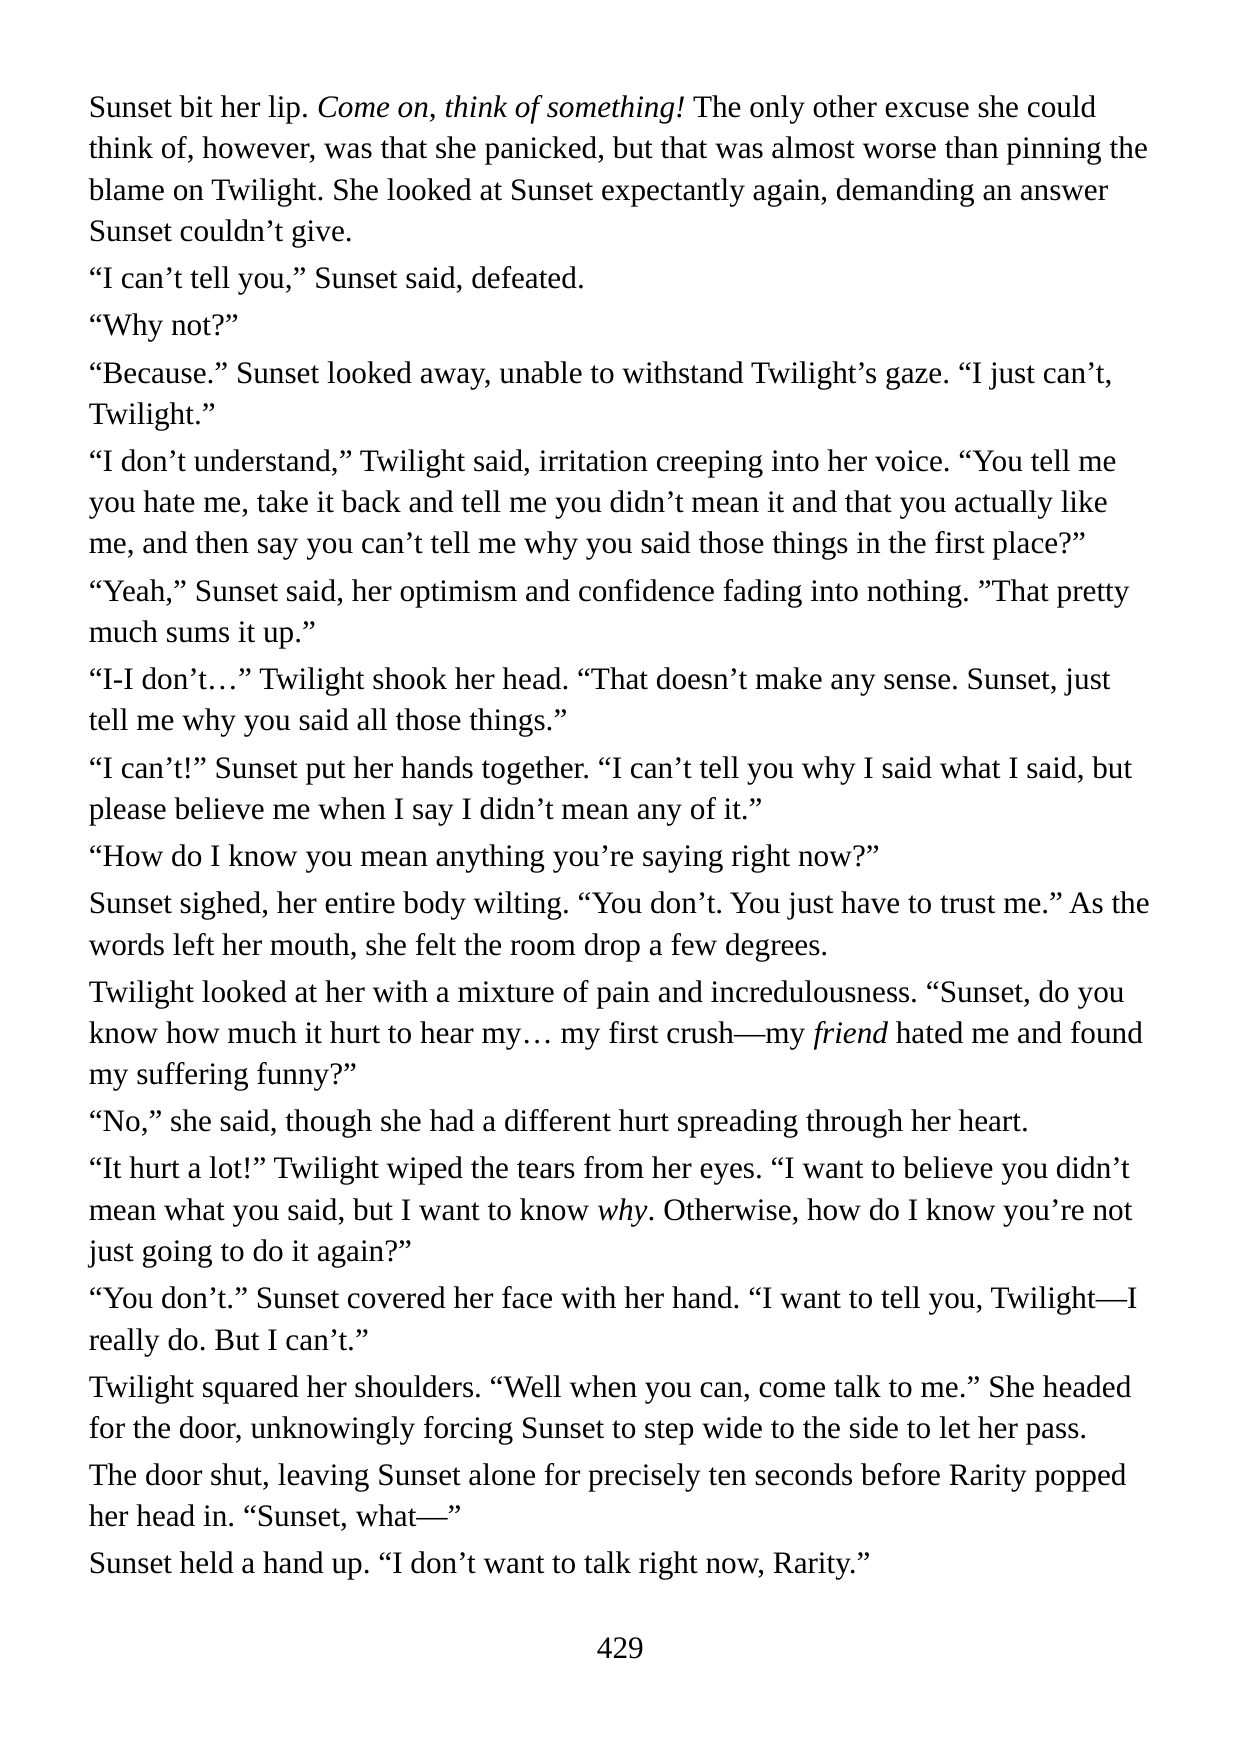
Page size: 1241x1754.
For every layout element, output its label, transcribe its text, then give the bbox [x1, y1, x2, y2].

text Sunset sighed, her entire body wilting. “You don’t. You just have to trust me.” As the words left her mouth, she felt the room drop a few degrees. [88, 884, 1152, 962]
text “No,” she said, though she had a different hurt spreading through her heart. [88, 1103, 1152, 1138]
text Twilight looked at her with a mixture of pain and incredulousness. “Sunset, do you know how much it hurt to hear my… my first crush—my friend hated me and found my suffering funny?” [88, 973, 1152, 1091]
text “How do I know you mean anything you’re saying right now?” [88, 837, 1152, 873]
text Sunset bit her lip. Come on, think of something! The only other excuse she could think of, however, was that she panicked, but that was almost worse than pinning the blame on Twilight. She looked at Sunset expectantly again, demanding an answer Sunset couldn’t give. [88, 88, 1152, 248]
text “I can’t!” Sunset put her hands together. “I can’t tell you why I said what I said, but please believe me when I say I didn’t mean any of it.” [88, 749, 1152, 826]
text “I don’t understand,” Twilight said, irritation creeping into her voice. “You tell me you hate me, take it back and tell me you didn’t mean it and that you actually like me, and then say you can’t tell me why you said those things in the first place?” [88, 442, 1152, 561]
text “Because.” Sunset looked away, unable to withstand Twilight’s gaze. “I just can’t, Twilight.” [88, 354, 1152, 431]
text “It hurt a lot!” Twilight wiped the tears from her eyes. “I want to believe you didn’t mean what you said, but I want to know why. Otherwise, how do I know you’re not just going to do it again?” [88, 1150, 1152, 1268]
text “Why not?” [88, 307, 1152, 343]
text Sunset held a hand up. “I don’t want to talk right now, Rarity.” [88, 1545, 1152, 1581]
text “Yeah,” Sunset said, her optimism and confidence fading into nothing. ”That pretty much sums it up.” [88, 572, 1152, 649]
text “I-I don’t…” Twilight shook her head. “That doesn’t make any sense. Sunset, just tell me why you said all those things.” [88, 660, 1152, 738]
text “I can’t tell you,” Sunset said, defeated. [88, 259, 1152, 295]
text Twilight squared her shoulders. “Well when you can, come talk to me.” She headed for the door, unknowingly forcing Sunset to step wide to the side to let her pass. [88, 1368, 1152, 1445]
text “You don’t.” Sunset covered her face with her hand. “I want to tell you, Twilight—I really do. But I can’t.” [88, 1279, 1152, 1357]
text The door shut, leaving Sunset alone for precisely ten seconds before Rarity popped her head in. “Sunset, what—” [88, 1456, 1152, 1533]
